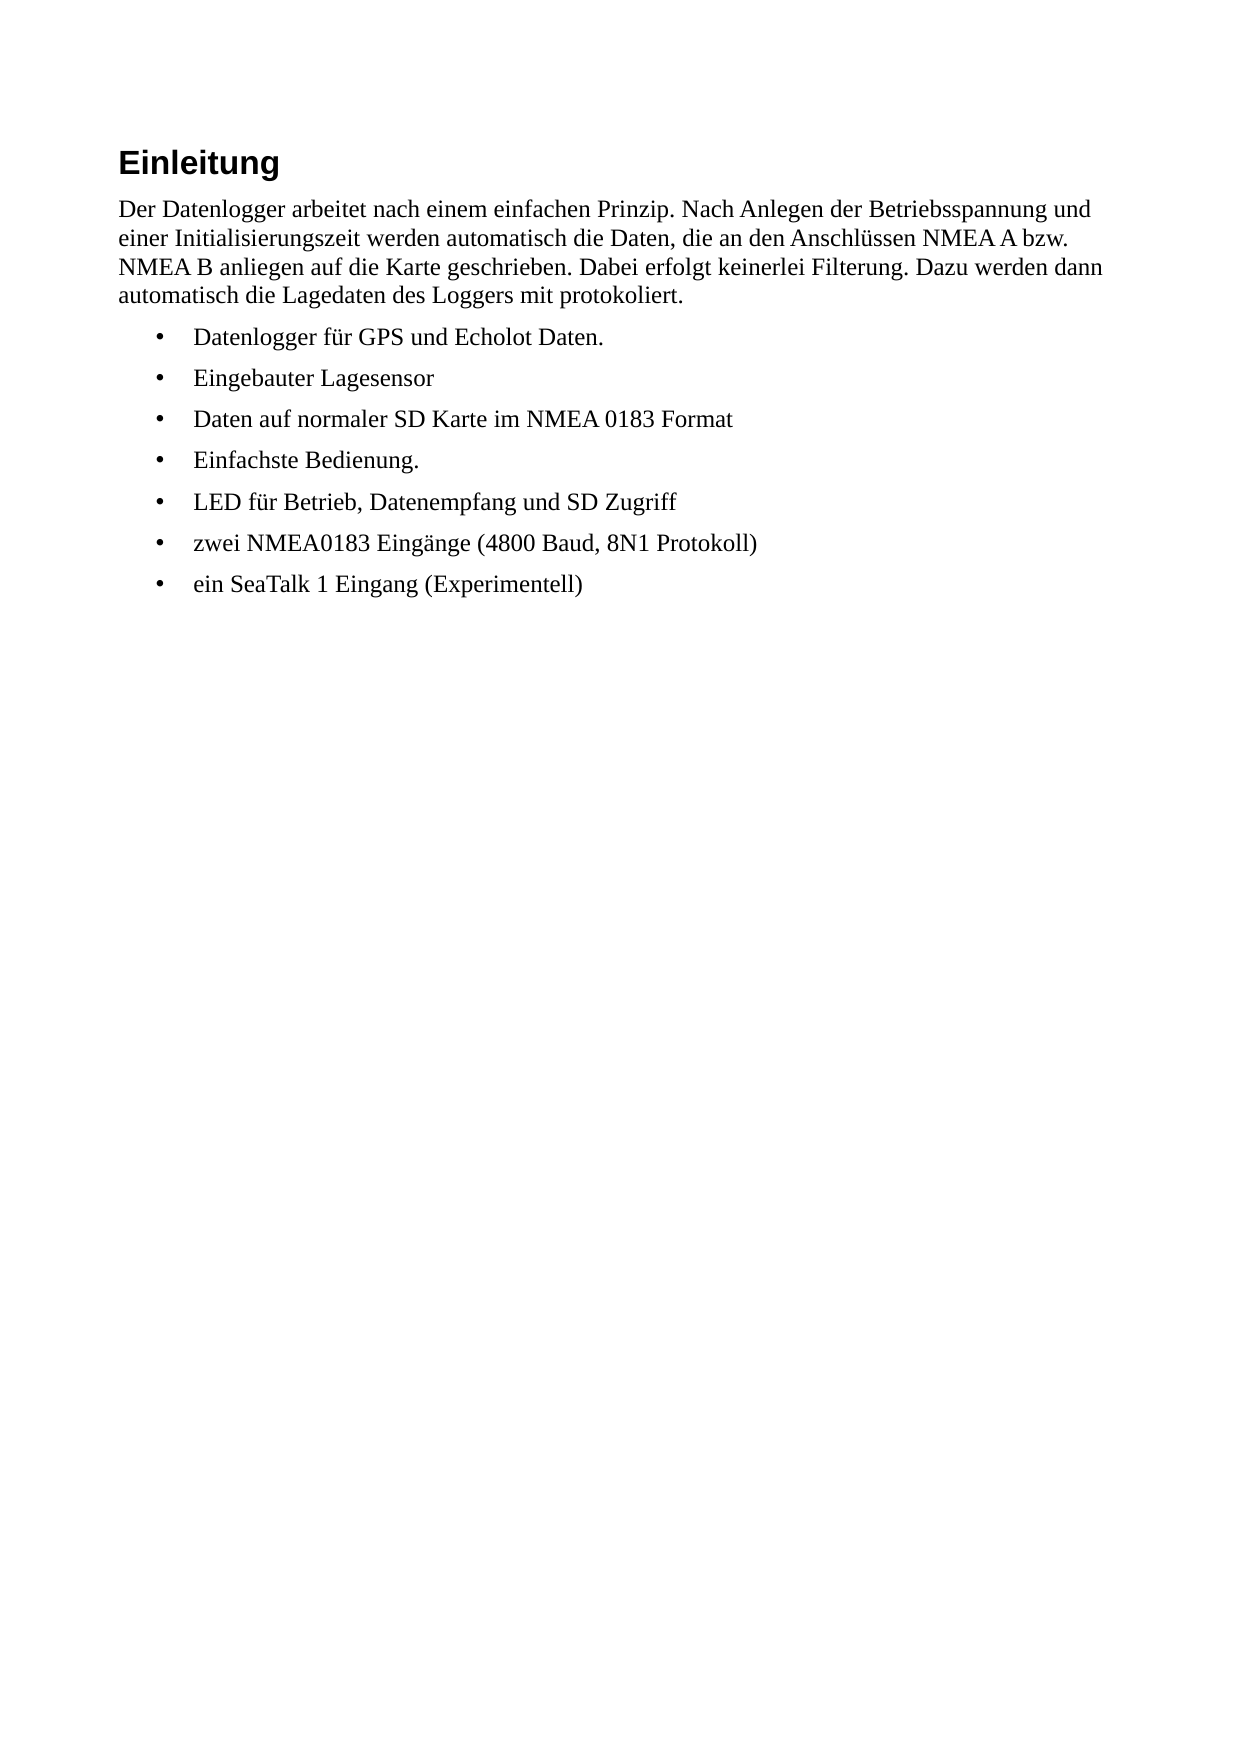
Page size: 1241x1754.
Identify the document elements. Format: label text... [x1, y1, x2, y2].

list Daten auf normaler SD Karte im NMEA 0183 Format [156, 404, 1122, 433]
list Einfachste Bedienung. [156, 446, 1122, 474]
list Datenlogger für GPS und Echolot Daten. [156, 322, 1122, 351]
list ein SeaTalk 1 Eingang (Experimentell) [156, 569, 1122, 598]
list zwei NMEA0183 Eingänge (4800 Baud, 8N1 Protokoll) [156, 528, 1122, 557]
list LED für Betrieb, Datenempfang und SD Zugriff [156, 487, 1122, 516]
subtitle Einleitung [118, 143, 1122, 182]
text Der Datenlogger arbeitet nach einem einfachen Prinzip. Nach Anlegen der Betriebsspannung und einer Initialisierungszeit werden automatisch die Daten, die an den Anschlüssen NMEA A bzw. NMEA B anliegen auf die Karte geschrieben. Dabei erfolgt keinerlei Filterung. Dazu werden dann automatisch die Lagedaten des Loggers mit protokoliert. [118, 194, 1122, 309]
list Eingebauter Lagesensor [156, 363, 1122, 392]
